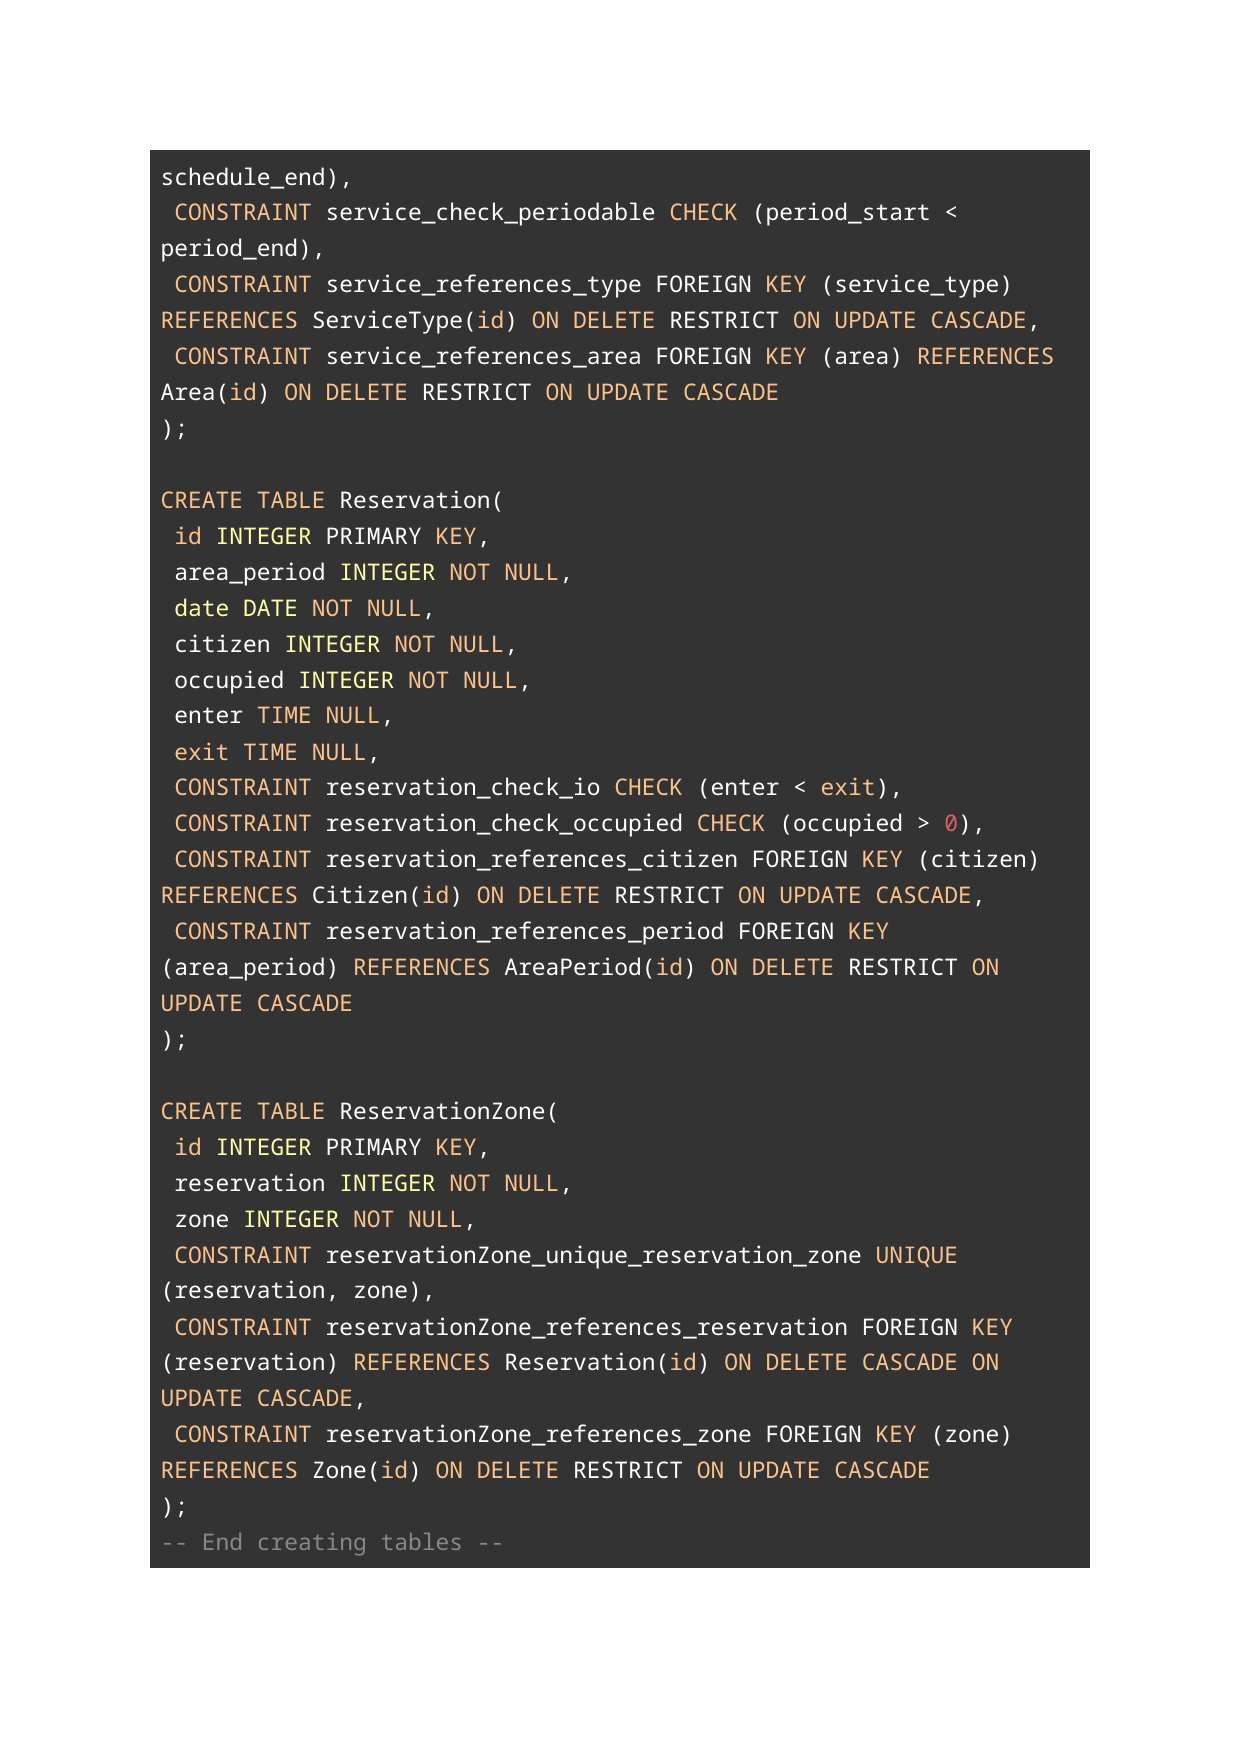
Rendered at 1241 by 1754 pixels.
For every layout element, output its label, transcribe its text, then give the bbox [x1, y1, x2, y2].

table_header schedule_end), CONSTRAINT service_check_periodable CHECK (period_start < period_end), CONSTRAINT service_references_type FOREIGN KEY (service_type) REFERENCES ServiceType(id) ON DELETE RESTRICT ON UPDATE CASCADE, CONSTRAINT service_references_area FOREIGN KEY (area) REFERENCES Area(id) ON DELETE RESTRICT ON UPDATE CASCADE ); CREATE TABLE Reservation( id INTEGER PRIMARY KEY, area_period INTEGER NOT NULL, date DATE NOT NULL, citizen INTEGER NOT NULL, occupied INTEGER NOT NULL, enter TIME NULL, exit TIME NULL, CONSTRAINT reservation_check_io CHECK (enter < exit), CONSTRAINT reservation_check_occupied CHECK (occupied > 0), CONSTRAINT reservation_references_citizen FOREIGN KEY (citizen) REFERENCES Citizen(id) ON DELETE RESTRICT ON UPDATE CASCADE, CONSTRAINT reservation_references_period FOREIGN KEY (area_period) REFERENCES AreaPeriod(id) ON DELETE RESTRICT ON UPDATE CASCADE ); CREATE TABLE ReservationZone( id INTEGER PRIMARY KEY, reservation INTEGER NOT NULL, zone INTEGER NOT NULL, CONSTRAINT reservationZone_unique_reservation_zone UNIQUE (reservation, zone), CONSTRAINT reservationZone_references_reservation FOREIGN KEY (reservation) REFERENCES Reservation(id) ON DELETE CASCADE ON UPDATE CASCADE, CONSTRAINT reservationZone_references_zone FOREIGN KEY (zone) REFERENCES Zone(id) ON DELETE RESTRICT ON UPDATE CASCADE ); -- End creating tables -- [150, 150, 1090, 1568]
